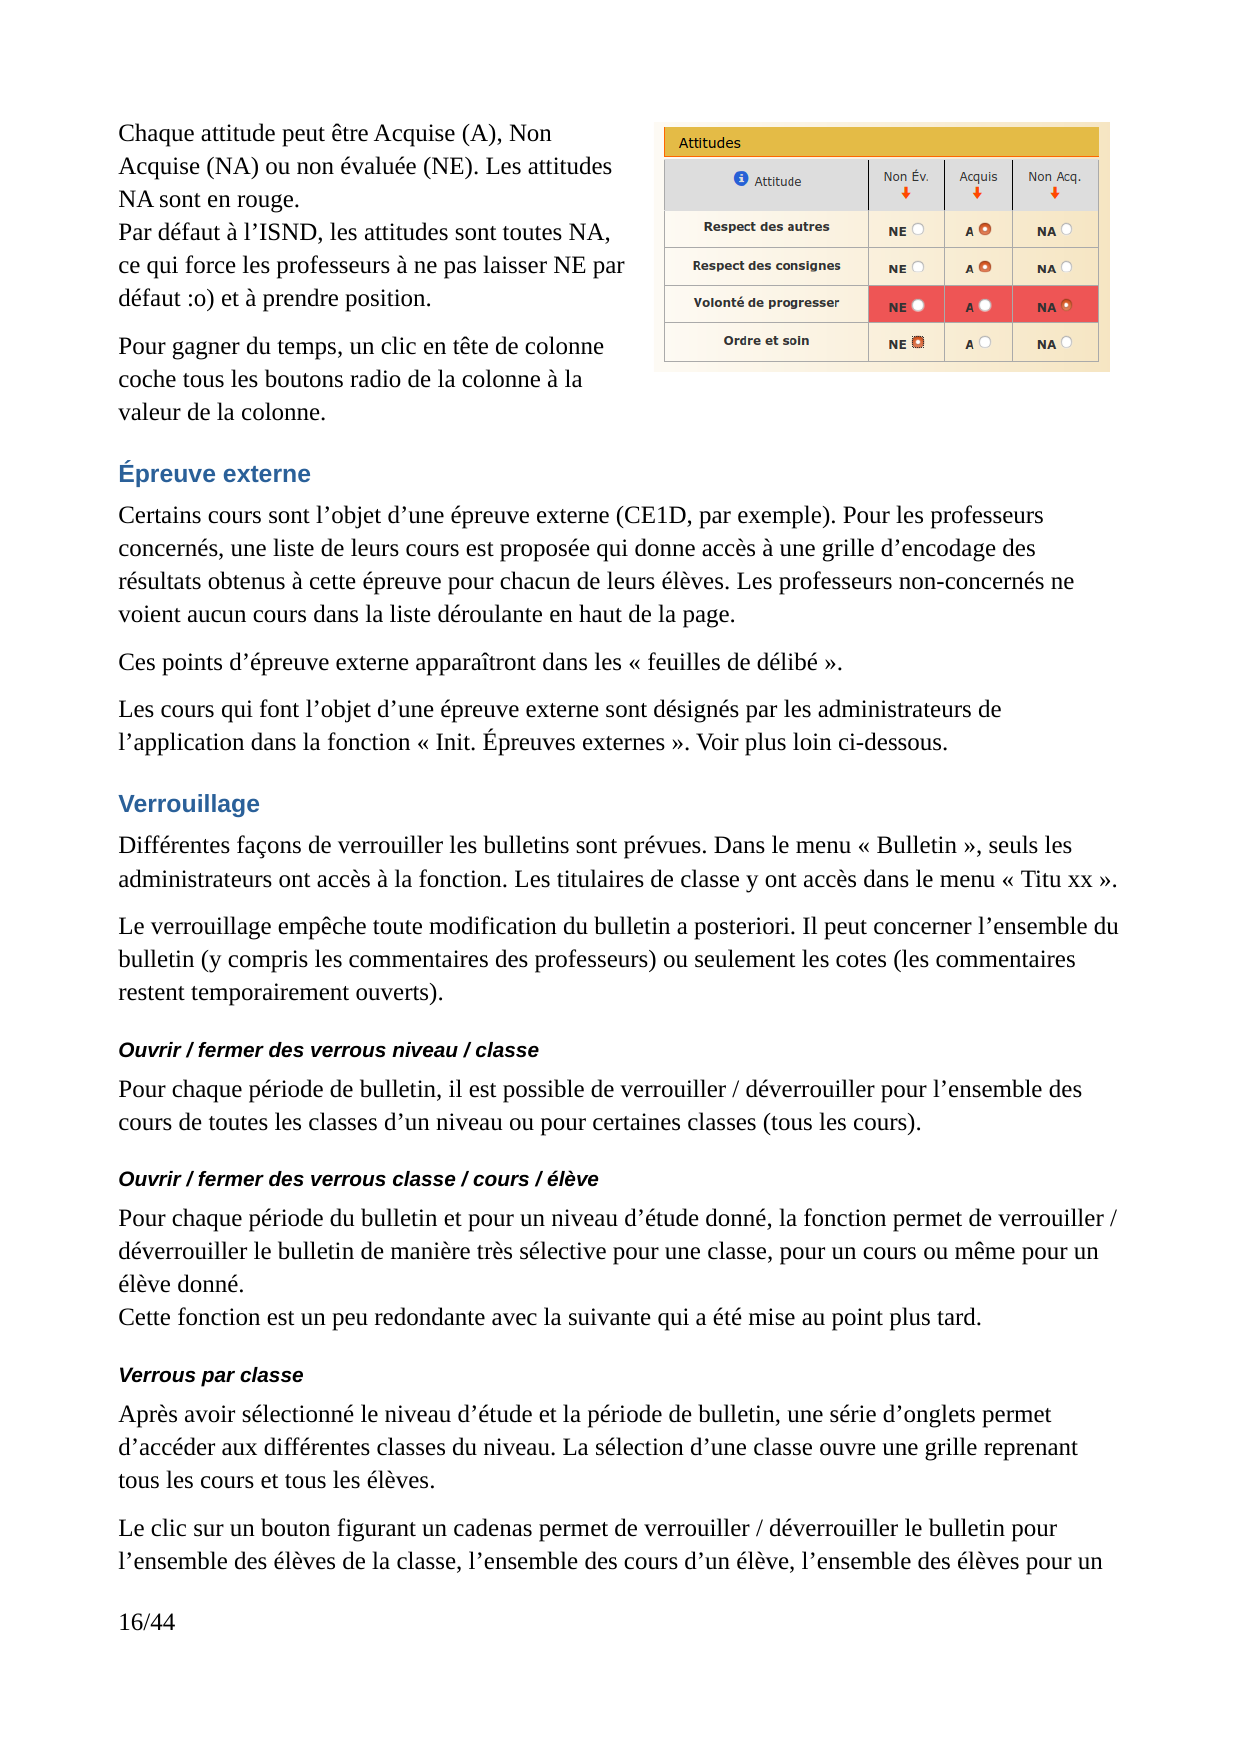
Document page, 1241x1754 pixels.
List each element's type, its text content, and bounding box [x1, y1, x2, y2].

text Pour gagner du temps, un clic en tête de colonne coche tous les boutons radio de la colonne à la valeur de la colonne. [118, 331, 1122, 426]
text Le clic sur un bouton figurant un cadenas permet de verrouiller / déverrouiller le bulletin pour l’ensemble des élèves de la classe, l’ensemble des cours d’un élève, l’ensemble des élèves pour un [118, 1513, 1122, 1574]
subtitle Verrouillage [118, 789, 1122, 818]
subtitle Verrous par classe [118, 1363, 1122, 1387]
text Le verrouillage empêche toute modification du bulletin a posteriori. Il peut concerner l’ensemble du bulletin (y compris les commentaires des professeurs) ou seulement les cotes (les commentaires restent temporairement ouverts). [118, 911, 1122, 1006]
picture [653, 122, 1110, 372]
subtitle Ouvrir / fermer des verrous classe / cours / élève [118, 1167, 1122, 1191]
text Après avoir sélectionné le niveau d’étude et la période de bulletin, une série d’onglets permet d’accéder aux différentes classes du niveau. La sélection d’une classe ouvre une grille reprenant tous les cours et tous les élèves. [118, 1399, 1122, 1494]
text Certains cours sont l’objet d’une épreuve externe (CE1D, par exemple). Pour les professeurs concernés, une liste de leurs cours est proposée qui donne accès à une grille d’encodage des résultats obtenus à cette épreuve pour chacun de leurs élèves. Les professeurs non-concernés ne voient aucun cours dans la liste déroulante en haut de la page. [118, 500, 1122, 628]
text Pour chaque période du bulletin et pour un niveau d’étude donné, la fonction permet de verrouiller / déverrouiller le bulletin de manière très sélective pour une classe, pour un cours ou même pour un élève donné. Cette fonction est un peu redondante avec la suivante qui a été mise au point plus tard. [118, 1203, 1122, 1331]
subtitle Ouvrir / fermer des verrous niveau / classe [118, 1037, 1122, 1061]
text Les cours qui font l’objet d’une épreuve externe sont désignés par les administrateurs de l’application dans la fonction « Init. Épreuves externes ». Voir plus loin ci-dessous. [118, 694, 1122, 756]
text Ces points d’épreuve externe apparaîtront dans les « feuilles de délibé ». [118, 647, 1122, 676]
text Chaque attitude peut être Acquise (A), Non Acquise (NA) ou non évaluée (NE). Les attitudes NA sont en rouge. Par défaut à l’ISND, les attitudes sont toutes NA, ce qui force les professeurs à ne pas laisser NE par défaut :o) et à prendre position. [118, 118, 1122, 312]
subtitle Épreuve externe [118, 459, 1122, 488]
text Pour chaque période de bulletin, il est possible de verrouiller / déverrouiller pour l’ensemble des cours de toutes les classes d’un niveau ou pour certaines classes (tous les cours). [118, 1074, 1122, 1136]
text Différentes façons de verrouiller les bulletins sont prévues. Dans le menu « Bulletin », seuls les administrateurs ont accès à la fonction. Les titulaires de classe y ont accès dans le menu « Titu xx ». [118, 831, 1122, 892]
